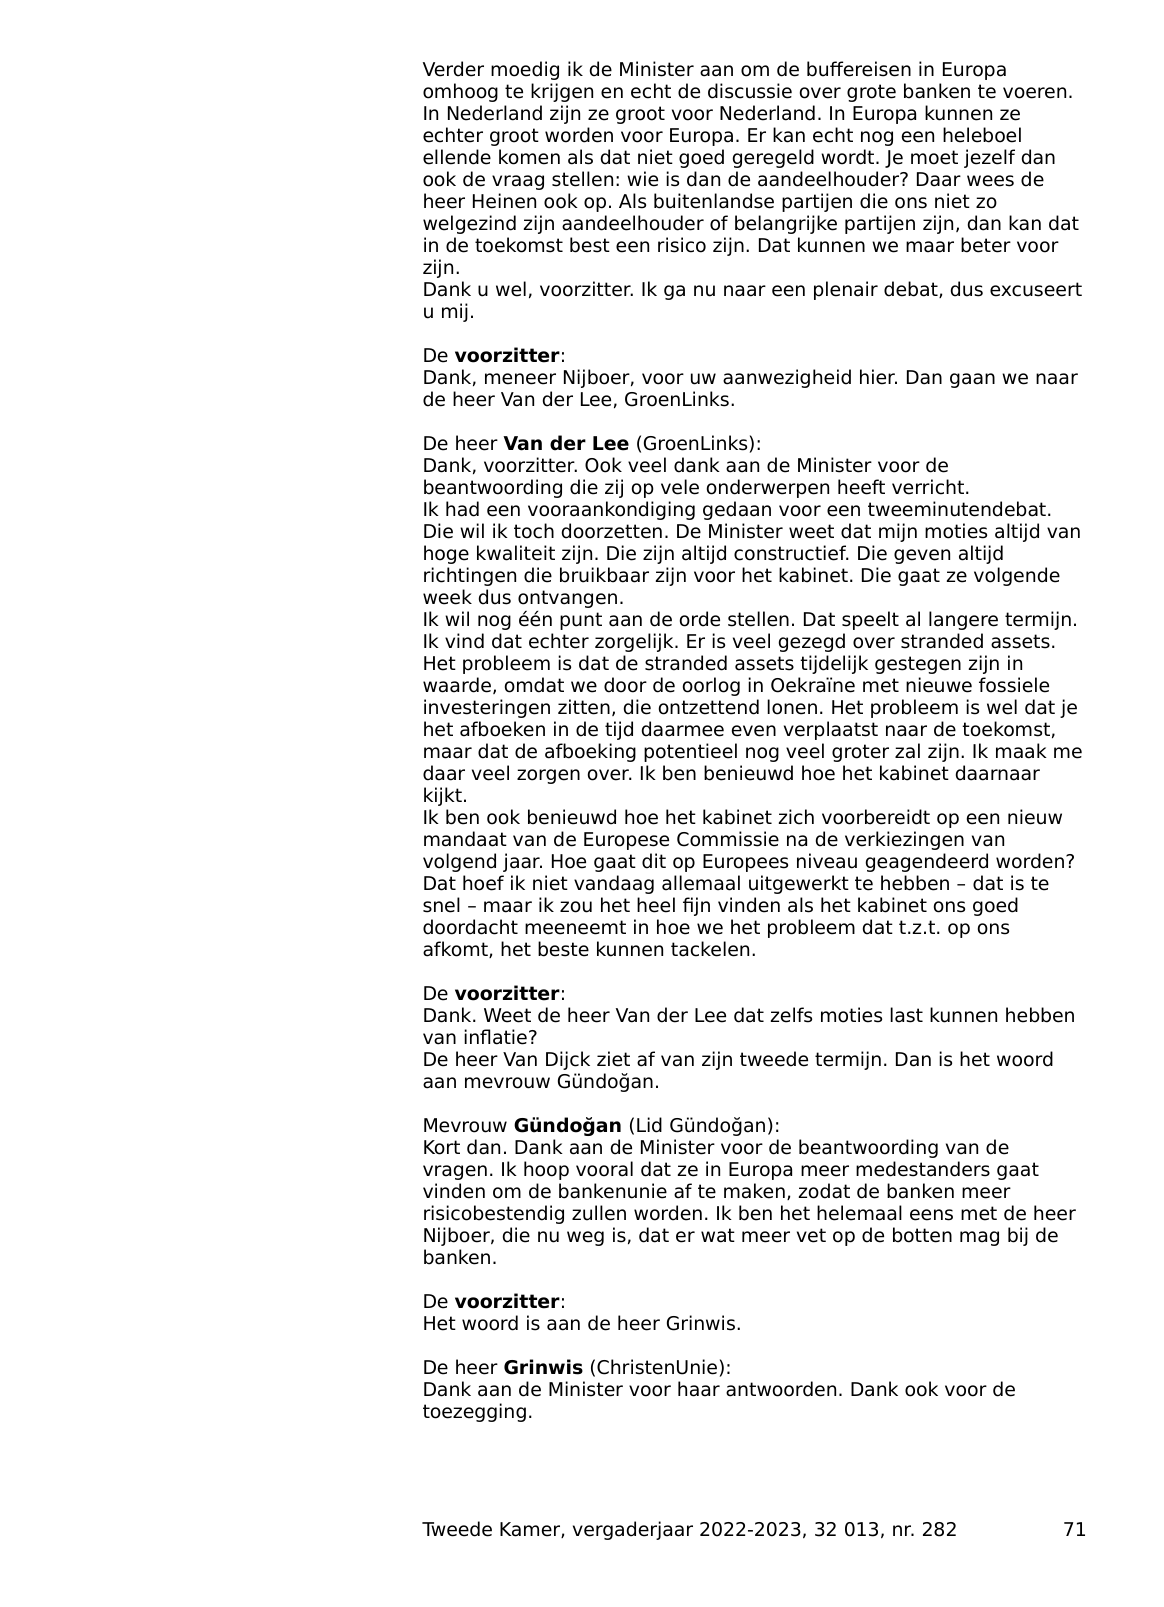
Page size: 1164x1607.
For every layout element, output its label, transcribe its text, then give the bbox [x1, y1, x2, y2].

text Ik had een vooraankondiging gedaan voor een tweeminutendebat. Die wil ik toch doorzetten. De Minister weet dat mijn moties altijd van hoge kwaliteit zijn. Die zijn altijd constructief. Die geven altijd richtingen die bruikbaar zijn voor het kabinet. Die gaat ze volgende week dus ontvangen. [422, 499, 1087, 609]
text Verder moedig ik de Minister aan om de buffereisen in Europa omhoog te krijgen en echt de discussie over grote banken te voeren. In Nederland zijn ze groot voor Nederland. In Europa kunnen ze echter groot worden voor Europa. Er kan echt nog een heleboel ellende komen als dat niet goed geregeld wordt. Je moet jezelf dan ook de vraag stellen: wie is dan de aandeelhouder? Daar wees de heer Heinen ook op. Als buitenlandse partijen die ons niet zo welgezind zijn aandeelhouder of belangrijke partijen zijn, dan kan dat in de toekomst best een risico zijn. Dat kunnen we maar beter voor zijn. [422, 59, 1087, 279]
text De heer Van Dijck ziet af van zijn tweede termijn. Dan is het woord aan mevrouw Gündoğan. [422, 1049, 1087, 1093]
text Mevrouw Gündoğan (Lid Gündoğan): [422, 1115, 1087, 1137]
text De voorzitter: [422, 1291, 1087, 1313]
text De heer Van der Lee (GroenLinks): [422, 433, 1087, 455]
text De voorzitter: [422, 983, 1087, 1005]
text Ik ben ook benieuwd hoe het kabinet zich voorbereidt op een nieuw mandaat van de Europese Commissie na de verkiezingen van volgend jaar. Hoe gaat dit op Europees niveau geagendeerd worden? Dat hoef ik niet vandaag allemaal uitgewerkt te hebben – dat is te snel – maar ik zou het heel fijn vinden als het kabinet ons goed doordacht meeneemt in hoe we het probleem dat t.z.t. op ons afkomt, het beste kunnen tackelen. [422, 807, 1087, 961]
text Dank aan de Minister voor haar antwoorden. Dank ook voor de toezegging. [422, 1379, 1087, 1423]
text De voorzitter: [422, 345, 1087, 367]
text Dank, meneer Nijboer, voor uw aanwezigheid hier. Dan gaan we naar de heer Van der Lee, GroenLinks. [422, 367, 1087, 411]
text Dank, voorzitter. Ook veel dank aan de Minister voor de beantwoording die zij op vele onderwerpen heeft verricht. [422, 455, 1087, 499]
text Dank u wel, voorzitter. Ik ga nu naar een plenair debat, dus excuseert u mij. [422, 279, 1087, 323]
text De heer Grinwis (ChristenUnie): [422, 1357, 1087, 1379]
text Kort dan. Dank aan de Minister voor de beantwoording van de vragen. Ik hoop vooral dat ze in Europa meer medestanders gaat vinden om de bankenunie af te maken, zodat de banken meer risicobestendig zullen worden. Ik ben het helemaal eens met de heer Nijboer, die nu weg is, dat er wat meer vet op de botten mag bij de banken. [422, 1137, 1087, 1269]
text Het woord is aan de heer Grinwis. [422, 1313, 1087, 1335]
text Ik wil nog één punt aan de orde stellen. Dat speelt al langere termijn. Ik vind dat echter zorgelijk. Er is veel gezegd over stranded assets. Het probleem is dat de stranded assets tijdelijk gestegen zijn in waarde, omdat we door de oorlog in Oekraïne met nieuwe fossiele investeringen zitten, die ontzettend lonen. Het probleem is wel dat je het afboeken in de tijd daarmee even verplaatst naar de toekomst, maar dat de afboeking potentieel nog veel groter zal zijn. Ik maak me daar veel zorgen over. Ik ben benieuwd hoe het kabinet daarnaar kijkt. [422, 609, 1087, 807]
text Dank. Weet de heer Van der Lee dat zelfs moties last kunnen hebben van inflatie? [422, 1005, 1087, 1049]
